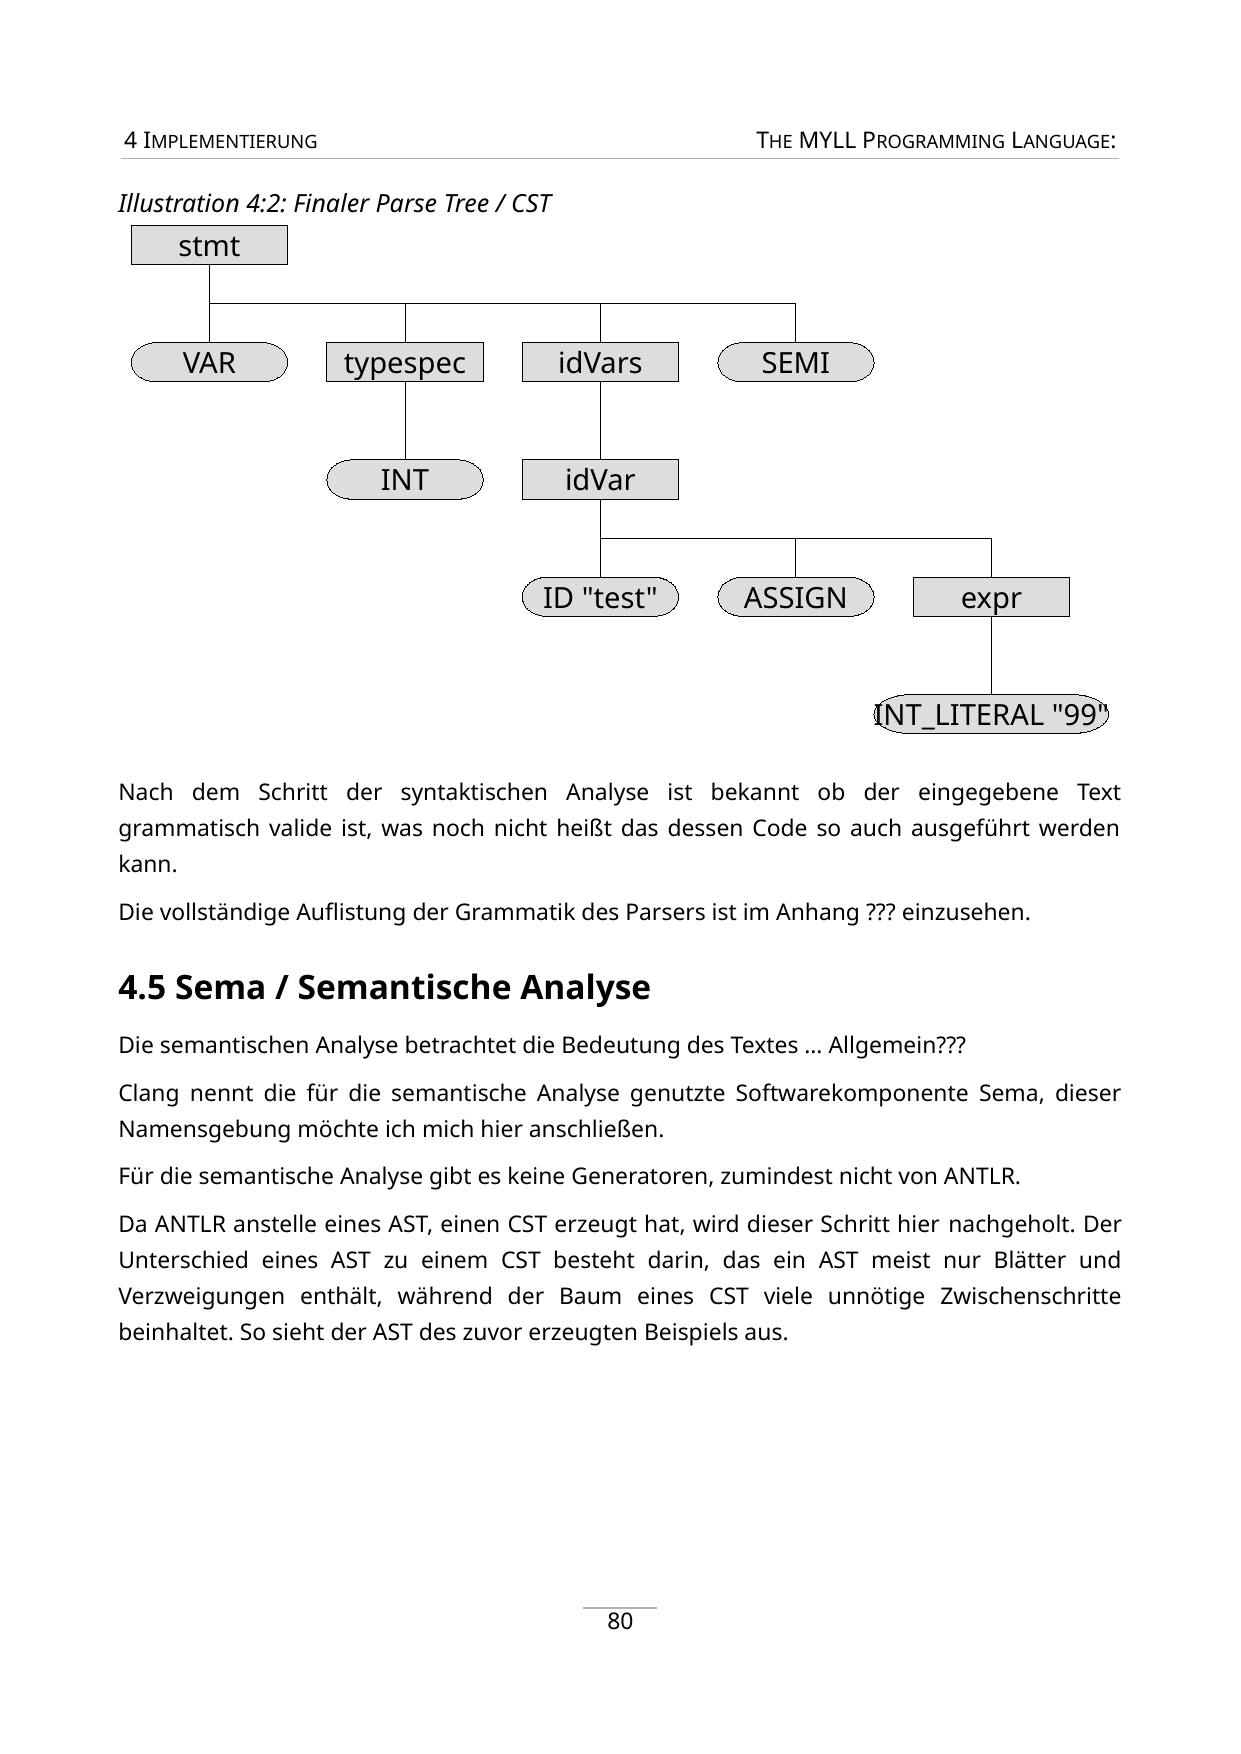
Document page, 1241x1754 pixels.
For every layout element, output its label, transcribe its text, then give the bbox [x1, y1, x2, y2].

subtitle Sema / Semantische Analyse [118, 964, 1122, 1010]
text Die vollständige Auflistung der Grammatik des Parsers ist im Anhang ??? einzusehen. [118, 895, 1122, 927]
text Die semantischen Analyse betrachtet die Bedeutung des Textes … Allgemein??? [118, 1029, 1122, 1060]
text Für die semantische Analyse gibt es keine Generatoren, zumindest nicht von ANTLR. [118, 1160, 1122, 1192]
text Nach dem Schritt der syntaktischen Analyse ist bekannt ob der eingegebene Text grammatisch valide ist, was noch nicht heißt das dessen Code so auch ausgeführt werden kann. [118, 219, 1122, 879]
text Clang nennt die für die semantische Analyse genutzte Softwarekomponente Sema, dieser Namensgebung möchte ich mich hier anschließen. [118, 1077, 1122, 1144]
text Da ANTLR anstelle eines AST, einen CST erzeugt hat, wird dieser Schritt hier nachgeholt. Der Unterschied eines AST zu einem CST besteht darin, das ein AST meist nur Blätter und Verzweigungen enthält, während der Baum eines CST viele unnötige Zwischenschritte beinhaltet. So sieht der AST des zuvor erzeugten Beispiels aus. [118, 1208, 1122, 1347]
text [118, 173, 1122, 185]
text Illustration 4:2: Finaler Parse Tree / CST [118, 185, 1122, 219]
